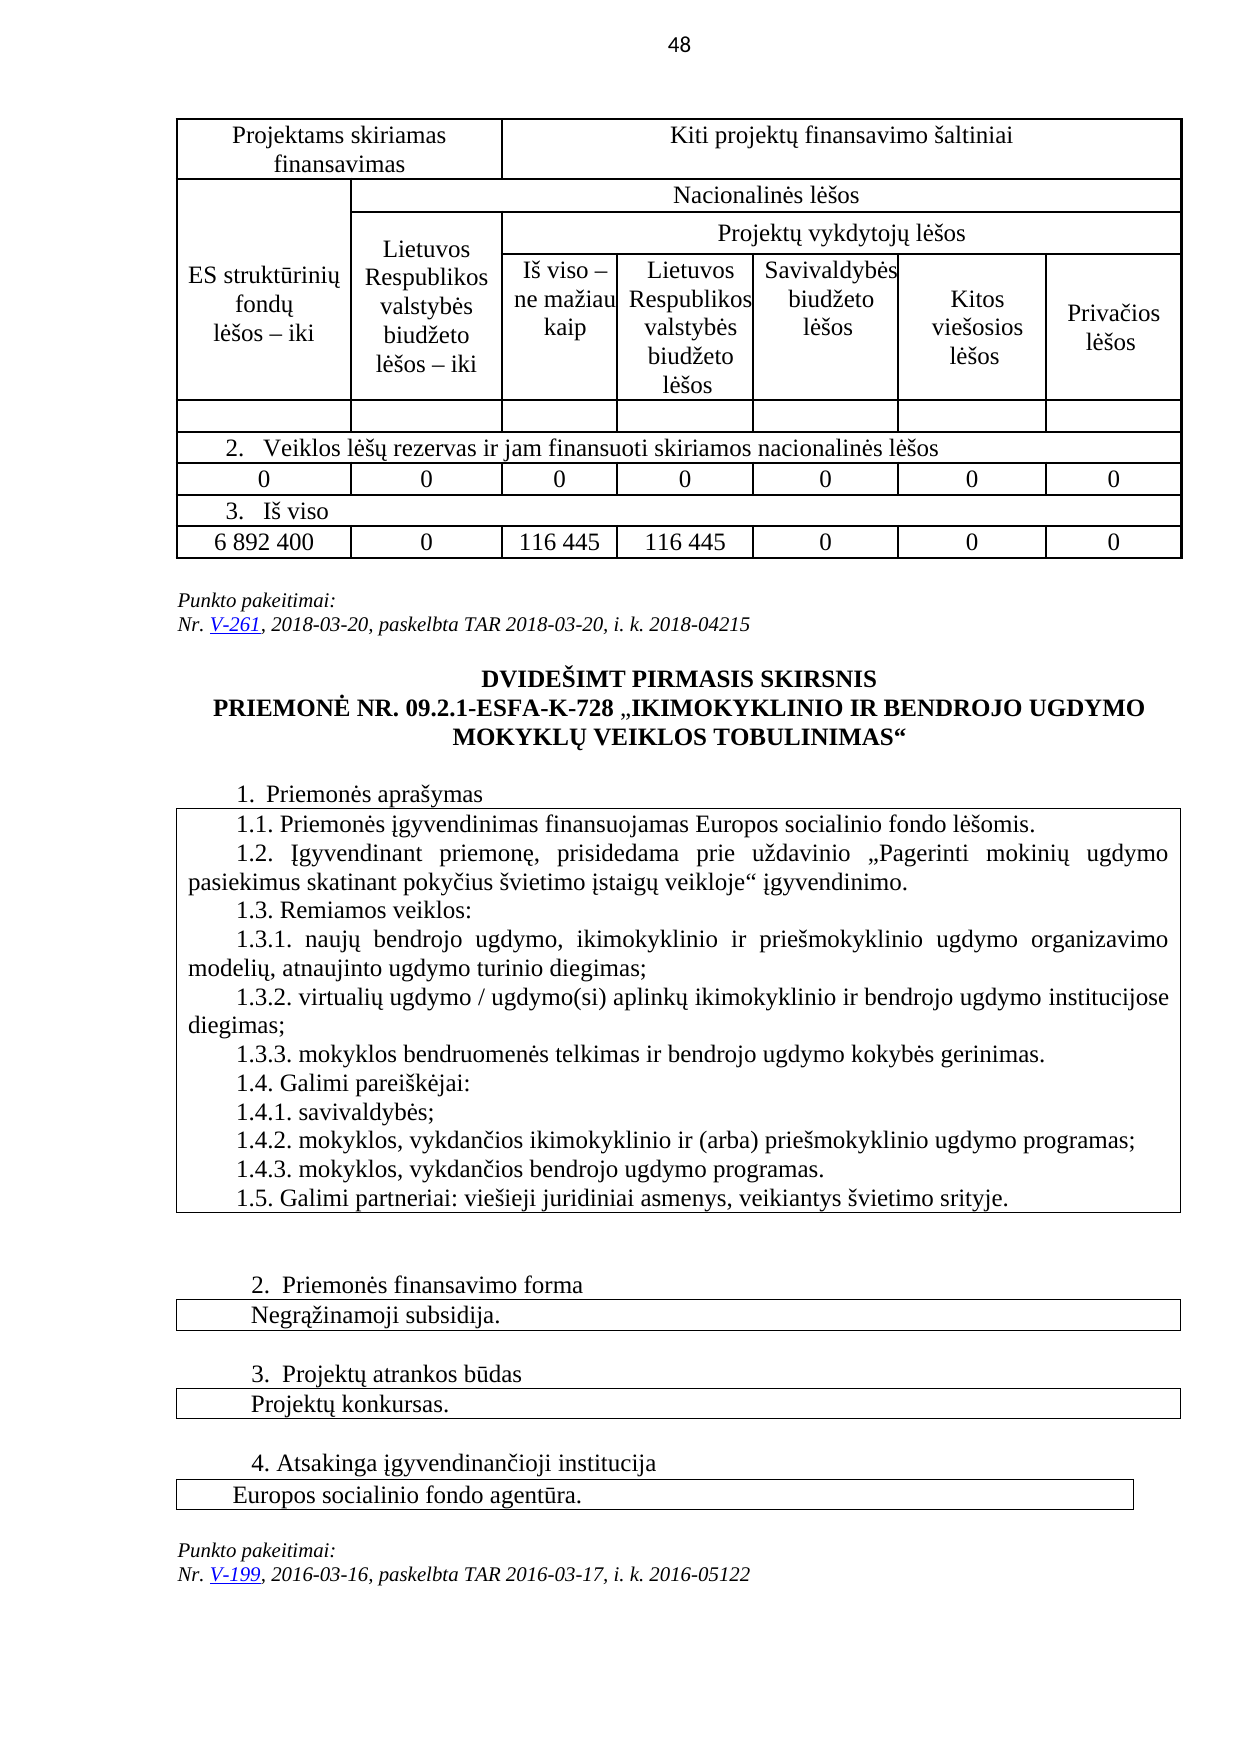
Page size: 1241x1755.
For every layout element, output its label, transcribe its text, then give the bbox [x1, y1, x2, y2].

text 3. Projektų atrankos būdas [251, 1359, 1181, 1388]
table_header Kiti projektų finansavimo šaltiniai [503, 120, 1180, 178]
table_cell 1.3. Remiamos veiklos: 1.3.1. naujų bendrojo ugdymo, ikimokyklinio ir priešmokyklinio ugdymo organizavimo modelių, atnaujinto ugdymo turinio diegimas; 1.3.2. virtualių ugdymo / ugdymo(si) aplinkų ikimokyklinio ir bendrojo ugdymo institucijose diegimas; 1.3.3. mokyklos bendruomenės telkimas ir bendrojo ugdymo kokybės gerinimas. [177, 896, 1180, 1068]
table_cell Iš viso – ne mažiau kaip [503, 255, 616, 399]
table_cell Nacionalinės lėšos [352, 180, 1180, 211]
table_cell 0 [618, 464, 752, 494]
table_cell 0 [1047, 527, 1180, 557]
table_cell [754, 401, 897, 431]
table_cell 0 [754, 527, 897, 557]
table_header Projektų konkursas. [177, 1389, 1180, 1418]
table_cell 0 [754, 464, 897, 494]
table_cell [503, 401, 616, 431]
text 4. Atsakinga įgyvendinančioji institucija [251, 1448, 1181, 1476]
text Punkto pakeitimai: [177, 588, 1181, 612]
table_cell 1.2. Įgyvendinant priemonę, prisidedama prie uždavinio „Pagerinti mokinių ugdymo pasiekimus skatinant pokyčius švietimo įstaigų veikloje“ įgyvendinimo. [177, 838, 1180, 896]
table_cell [618, 401, 752, 431]
text Nr. V-199, 2016-03-16, paskelbta TAR 2016-03-17, i. k. 2016-05122 [177, 1562, 1181, 1586]
text PRIEMONĖ NR. 09.2.1-ESFA-K-728 „IKIMOKYKLINIO IR BENDROJO UGDYMO MOKYKLŲ VEIKLOS TOBULINIMAS“ [177, 693, 1181, 751]
table_cell [1047, 401, 1180, 431]
text 2. Priemonės finansavimo forma [251, 1270, 1181, 1299]
table_cell 6 892 400 [178, 527, 350, 557]
table_header Europos socialinio fondo agentūra. [177, 1480, 1133, 1508]
table_cell 0 [899, 527, 1045, 557]
table_cell [899, 401, 1045, 431]
table_header Projektams skiriamas finansavimas [178, 120, 501, 178]
table_header Negrąžinamoji subsidija. [177, 1300, 1180, 1329]
table_cell [178, 401, 350, 431]
table_cell [352, 401, 501, 431]
table_cell 0 [1047, 464, 1180, 494]
text DVIDEŠIMT PIRMASIS SKIRSNIS [177, 664, 1181, 693]
table_cell Kitos viešosios lėšos [899, 255, 1045, 399]
table_cell 0 [352, 527, 501, 557]
table_cell 0 [178, 464, 350, 494]
table_cell Privačios lėšos [1047, 255, 1180, 399]
table_cell 0 [352, 464, 501, 494]
table_cell 1.5. Galimi partneriai: viešieji juridiniai asmenys, veikiantys švietimo srityje. [177, 1183, 1180, 1212]
table_cell 116 445 [618, 527, 752, 557]
table_cell ES struktūrinių fondų lėšos – iki [178, 180, 350, 399]
table_cell 3. Iš viso [178, 496, 1180, 525]
table_cell Projektų vykdytojų lėšos [503, 213, 1180, 253]
table_cell Lietuvos Respublikos valstybės biudžeto lėšos [618, 255, 752, 399]
table_cell Lietuvos Respublikos valstybės biudžeto lėšos – iki [352, 213, 501, 399]
table_cell 0 [503, 464, 616, 494]
table_cell 2. Veiklos lėšų rezervas ir jam finansuoti skiriamos nacionalinės lėšos [178, 433, 1180, 462]
table_cell 0 [899, 464, 1045, 494]
table_header 1.1. Priemonės įgyvendinimas finansuojamas Europos socialinio fondo lėšomis. [177, 809, 1180, 838]
text Nr. V-261, 2018-03-20, paskelbta TAR 2018-03-20, i. k. 2018-04215 [177, 612, 1181, 636]
table_cell 1.4. Galimi pareiškėjai: 1.4.1. savivaldybės; 1.4.2. mokyklos, vykdančios ikimokyklinio ir (arba) priešmokyklinio ugdymo programas; 1.4.3. mokyklos, vykdančios bendrojo ugdymo programas. [177, 1068, 1180, 1183]
table_cell 116 445 [503, 527, 616, 557]
text 1. Priemonės aprašymas [236, 779, 1181, 808]
text Punkto pakeitimai: [177, 1538, 1181, 1562]
table_cell Savivaldybės biudžeto lėšos [754, 255, 897, 399]
